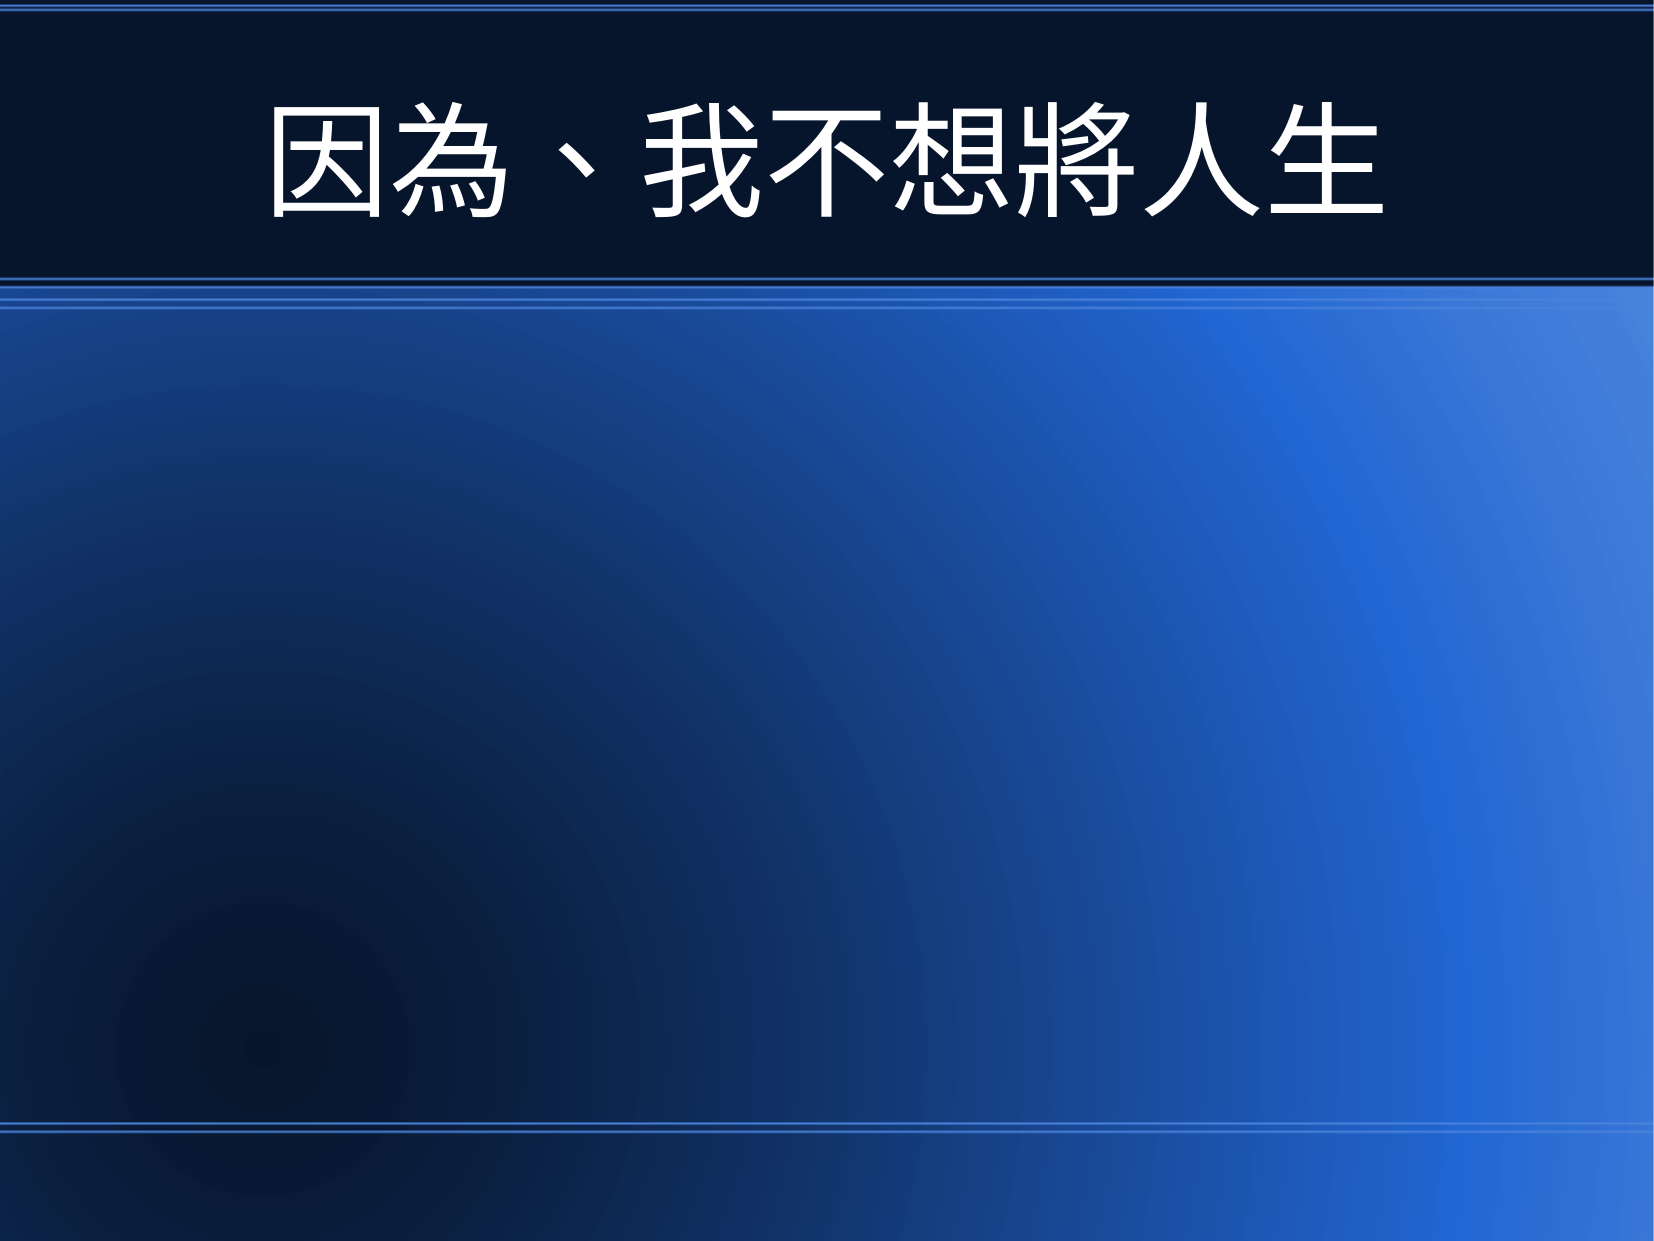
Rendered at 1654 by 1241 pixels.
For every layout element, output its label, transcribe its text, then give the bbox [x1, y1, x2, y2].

title 因為、我不想將人生 [82, 49, 1571, 257]
picture [0, 0, 1654, 1241]
